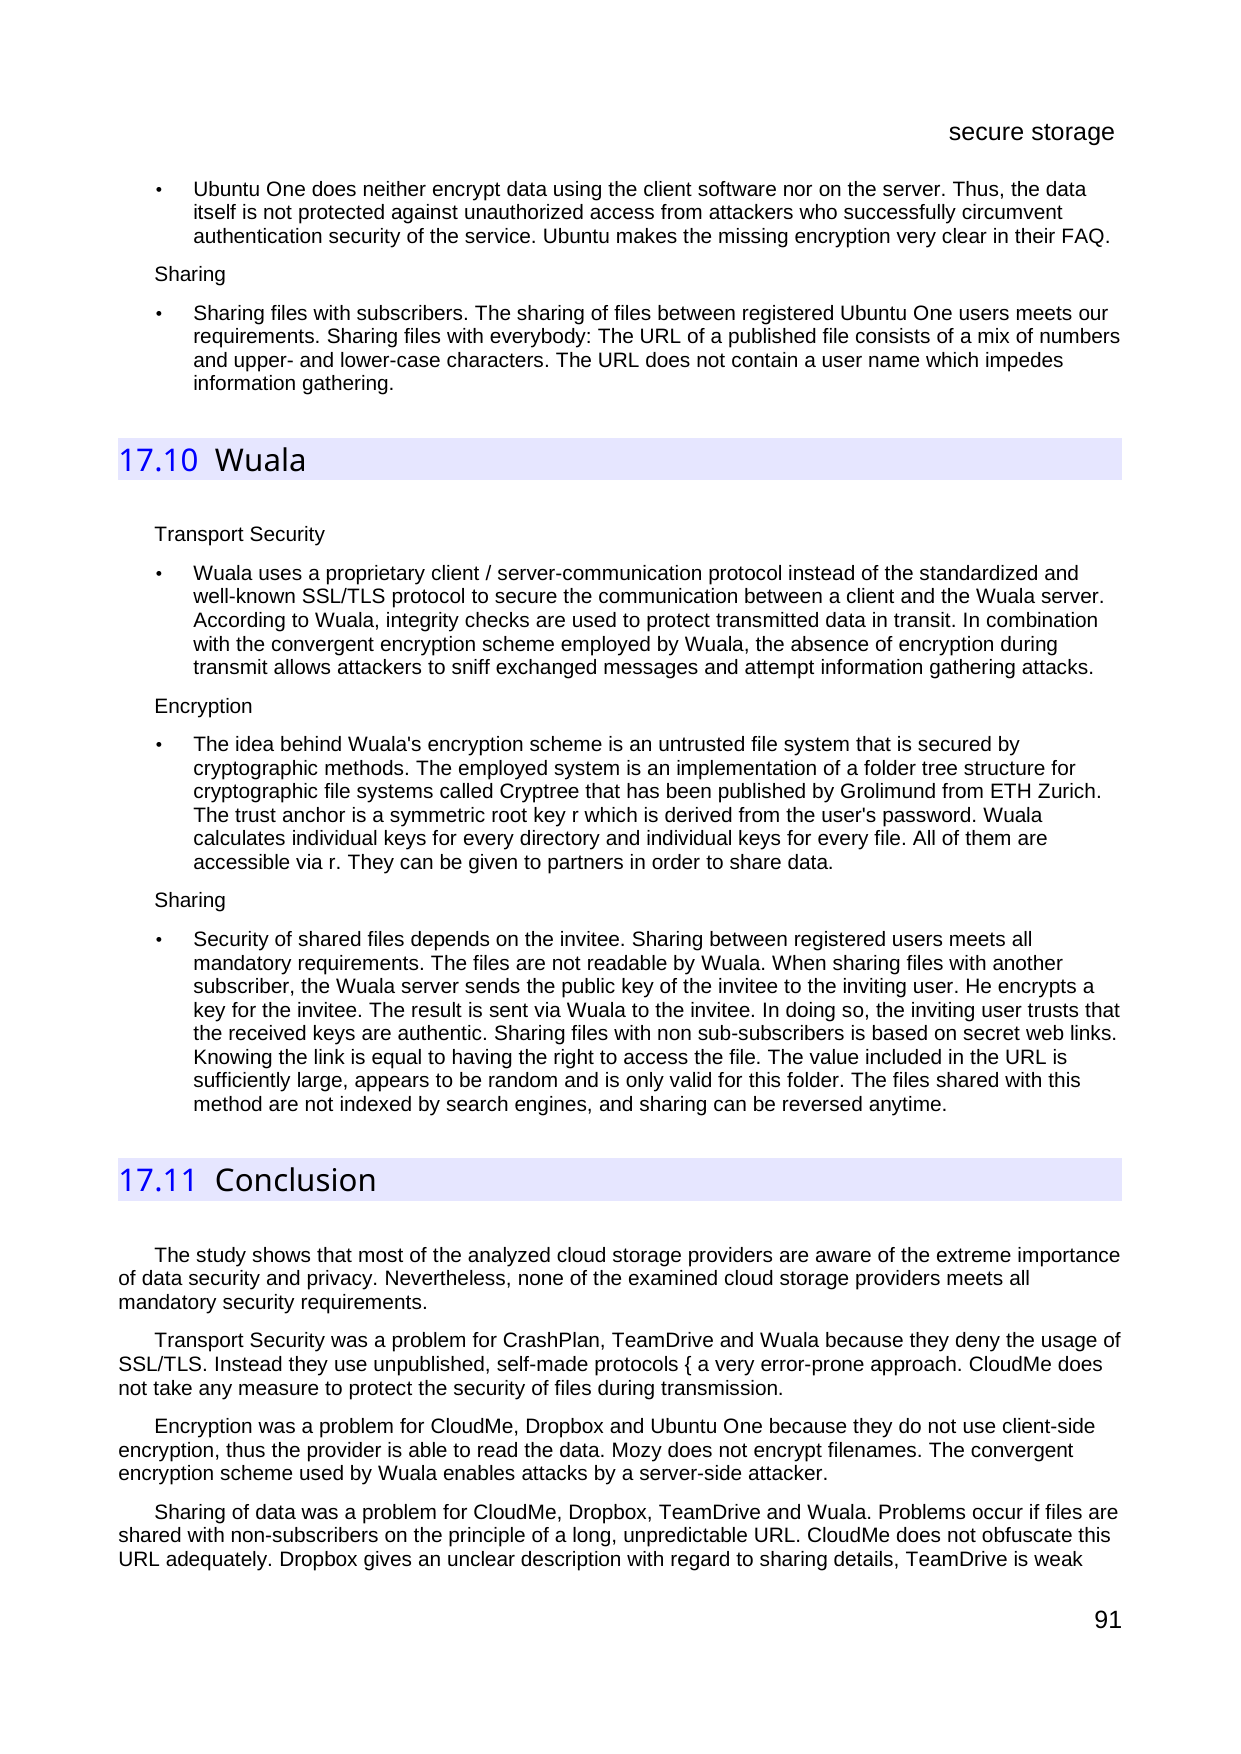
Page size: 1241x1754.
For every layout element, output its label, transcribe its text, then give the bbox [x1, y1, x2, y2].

list The idea behind Wuala's encryption scheme is an untrusted file system that is secured by cryptographic methods. The employed system is an implementation of a folder tree structure for cryptographic file systems called Cryptree that has been published by Grolimund from ETH Zurich. The trust anchor is a symmetric root key r which is derived from the user's password. Wuala calculates individual keys for every directory and individual keys for every file. All of them are accessible via r. They can be given to partners in order to share data. [156, 733, 1122, 874]
text Sharing [118, 263, 1122, 286]
text Sharing [118, 889, 1122, 912]
text Transport Security was a problem for CrashPlan, TeamDrive and Wuala because they deny the usage of SSL/TLS. Instead they use unpublished, self-made protocols { a very error-prone approach. CloudMe does not take any measure to protect the security of files during transmission. [118, 1329, 1122, 1399]
text Sharing of data was a problem for CloudMe, Dropbox, TeamDrive and Wuala. Problems occur if files are shared with non-subscribers on the principle of a long, unpredictable URL. CloudMe does not obfuscate this URL adequately. Dropbox gives an unclear description with regard to sharing details, TeamDrive is weak [118, 1500, 1122, 1571]
subtitle Conclusion [118, 1158, 1122, 1201]
text Encryption [118, 694, 1122, 718]
list Wuala uses a proprietary client / server-communication protocol instead of the standardized and well-known SSL/TLS protocol to secure the communication between a client and the Wuala server. According to Wuala, integrity checks are used to protect transmitted data in transit. In combination with the convergent encryption scheme employed by Wuala, the absence of encryption during transmit allows attackers to sniff exchanged messages and attempt information gathering attacks. [156, 561, 1122, 679]
text Transport Security [118, 523, 1122, 546]
text Encryption was a problem for CloudMe, Dropbox and Ubuntu One because they do not use client-side encryption, thus the provider is able to read the data. Mozy does not encrypt filenames. The convergent encryption scheme used by Wuala enables attacks by a server-side attacker. [118, 1414, 1122, 1485]
subtitle Wuala [118, 438, 1122, 480]
list Ubuntu One does neither encrypt data using the client software nor on the server. Thus, the data itself is not protected against unauthorized access from attackers who successfully circumvent authentication security of the service. Ubuntu makes the missing encryption very clear in their FAQ. [156, 177, 1122, 248]
list Security of shared files depends on the invitee. Sharing between registered users meets all mandatory requirements. The files are not readable by Wuala. When sharing files with another subscriber, the Wuala server sends the public key of the invitee to the inviting user. He encrypts a key for the invitee. The result is sent via Wuala to the invitee. In doing so, the inviting user trusts that the received keys are authentic. Sharing files with non sub-subscribers is based on secret web links. Knowing the link is equal to having the right to access the file. The value included in the URL is sufficiently large, appears to be random and is only valid for this folder. The files shared with this method are not indexed by search engines, and sharing can be reversed anytime. [156, 927, 1122, 1116]
list Sharing files with subscribers. The sharing of files between registered Ubuntu One users meets our requirements. Sharing files with everybody: The URL of a published file consists of a mix of numbers and upper- and lower-case characters. The URL does not contain a user name which impedes information gathering. [156, 301, 1122, 395]
text The study shows that most of the analyzed cloud storage providers are aware of the extreme importance of data security and privacy. Nevertheless, none of the examined cloud storage providers meets all mandatory security requirements. [118, 1243, 1122, 1314]
